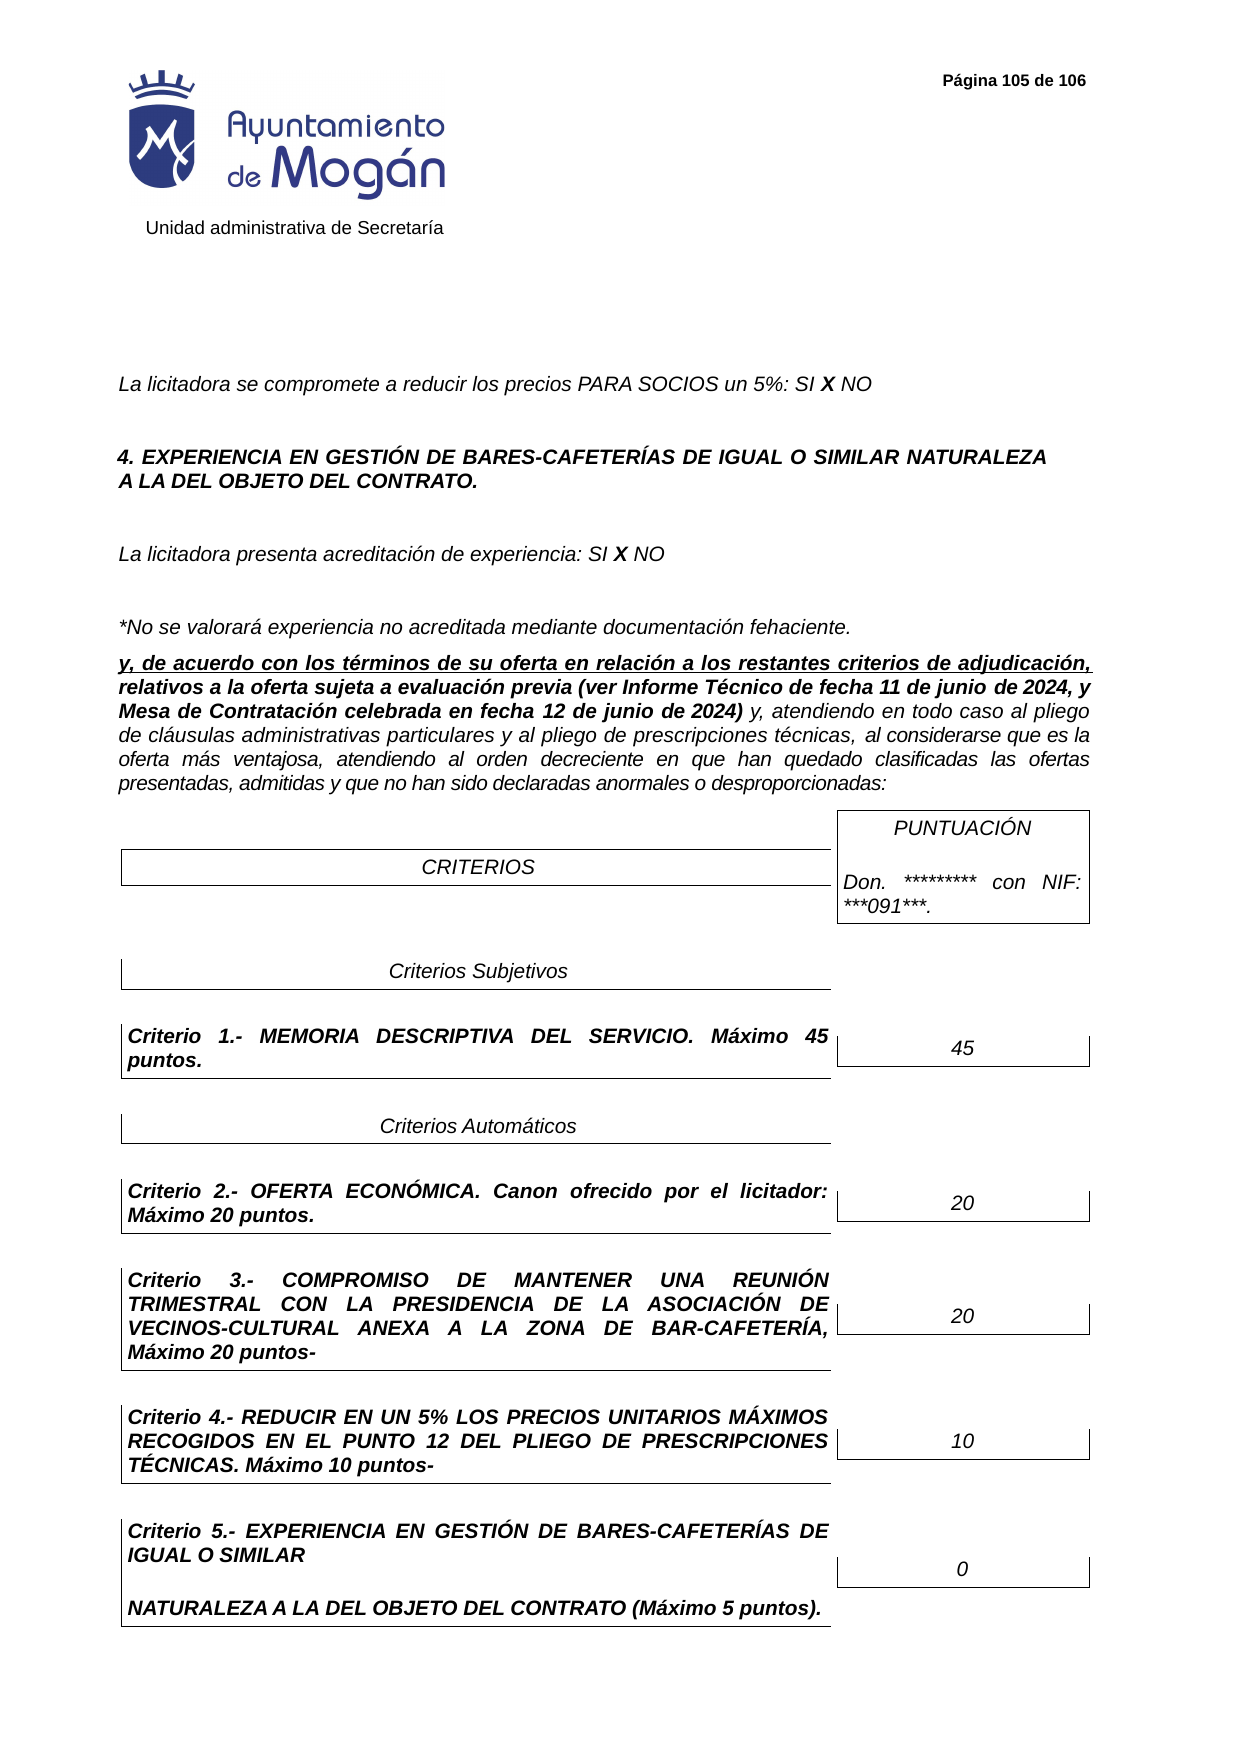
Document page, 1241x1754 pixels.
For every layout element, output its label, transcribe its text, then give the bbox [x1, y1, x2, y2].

text y, de acuerdo con los términos de su oferta en relación a los restantes criterios de adjudicación, [118, 651, 1092, 672]
table_header CRITERIOS [118, 807, 834, 956]
table_cell Criterio 3.- COMPROMISO DE MANTENER UNA REUNIÓN TRIMESTRAL CON LA PRESIDENCIA DE LA ASOCIACIÓN DE VECINOS-CULTURAL ANEXA A LA ZONA DE BAR-CAFETERÍA, Máximo 20 puntos- [118, 1265, 834, 1402]
text La licitadora presenta acreditación de experiencia: SI X NO [118, 542, 1092, 566]
table_cell 10 [834, 1402, 1092, 1516]
text La licitadora se compromete a reducir los precios PARA SOCIOS un 5%: SI X NO [118, 372, 1092, 396]
table_cell Criterios Automáticos [118, 1111, 834, 1176]
table_cell Criterio 1.- MEMORIA DESCRIPTIVA DEL SERVICIO. Máximo 45 puntos. [118, 1021, 834, 1111]
table_cell 20 [834, 1176, 1092, 1265]
text *No se valorará experiencia no acreditada mediante documentación fehaciente. [118, 614, 1092, 638]
table_cell Criterio 2.- OFERTA ECONÓMICA. Canon ofrecido por el licitador: Máximo 20 puntos. [118, 1176, 834, 1265]
table_cell Criterio 4.- REDUCIR EN UN 5% LOS PRECIOS UNITARIOS MÁXIMOS RECOGIDOS EN EL PUNTO 12 DEL PLIEGO DE PRESCRIPCIONES TÉCNICAS. Máximo 10 puntos- [118, 1402, 834, 1516]
text relativos a la oferta sujeta a evaluación previa (ver Informe Técnico de fecha 11 de junio de 2024, y Mesa de Contratación celebrada en fecha 12 de junio de 2024) y, atendiendo en todo caso al pliego de cláusulas administrativas particulares y al pliego de prescripciones técnicas, al considerarse que es la oferta más ventajosa, atendiendo al orden decreciente en que han quedado clasificadas las ofertas presentadas, admitidas y que no han sido declaradas anormales o desproporcionadas: [118, 673, 1092, 795]
text 4. EXPERIENCIA EN GESTIÓN DE BARES-CAFETERÍAS DE IGUAL O SIMILAR NATURALEZA A LA DEL OBJETO DEL CONTRATO. [117, 445, 1050, 493]
table_cell [834, 956, 1092, 1021]
table_header PUNTUACIÓN Don. ********* con NIF: ***091***. [834, 807, 1092, 956]
picture [128, 70, 445, 206]
table_cell [834, 1111, 1092, 1176]
table_cell Criterio 5.- EXPERIENCIA EN GESTIÓN DE BARES-CAFETERÍAS DE IGUAL O SIMILAR NATURALEZA A LA DEL OBJETO DEL CONTRATO (Máximo 5 puntos). [118, 1516, 834, 1658]
table_cell 20 [834, 1265, 1092, 1402]
table_cell 45 [834, 1021, 1092, 1111]
table_cell Criterios Subjetivos [118, 956, 834, 1021]
table_cell 0 [834, 1516, 1092, 1658]
